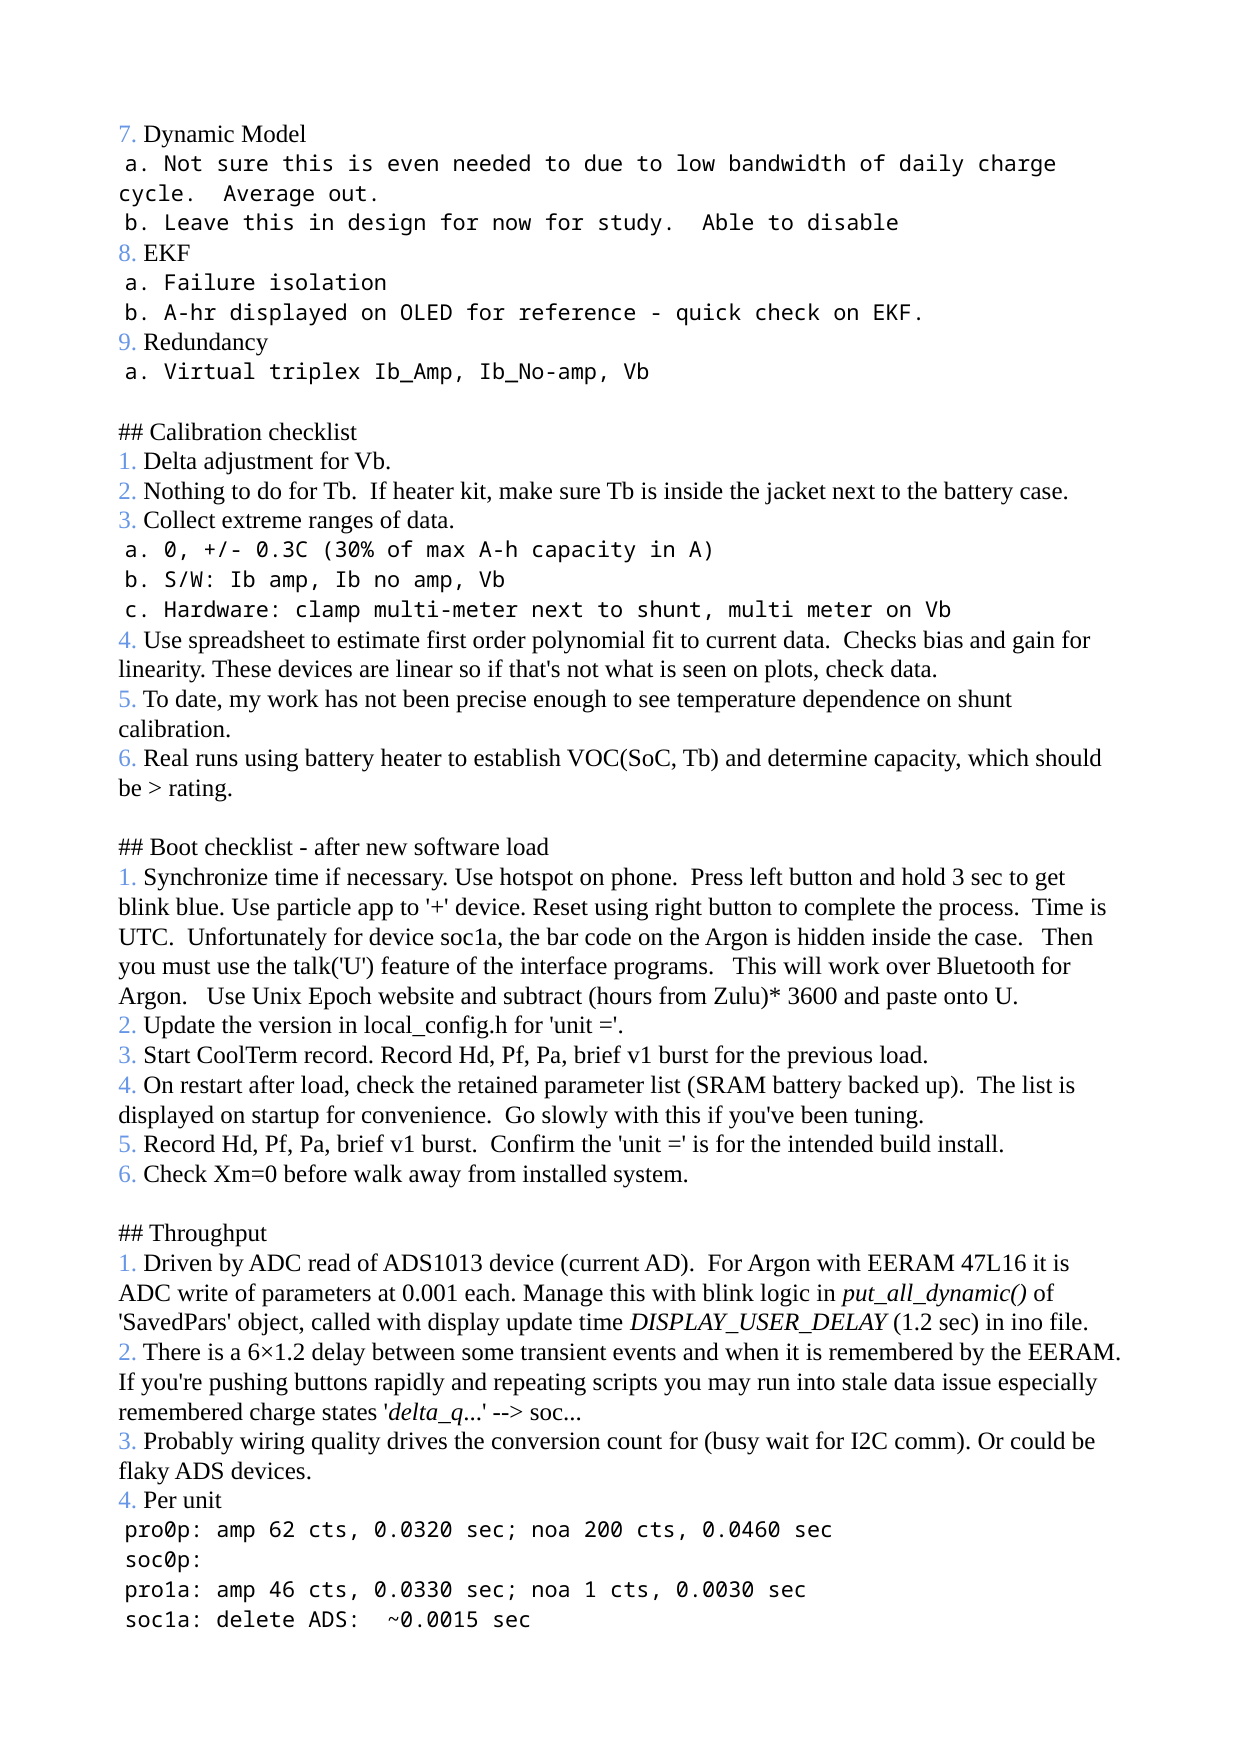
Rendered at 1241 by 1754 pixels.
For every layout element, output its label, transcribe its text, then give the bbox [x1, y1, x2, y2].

text c. Hardware: clamp multi-meter next to shunt, multi meter on Vb [118, 594, 1122, 624]
text ## Throughput [118, 1217, 1122, 1247]
text 8. EKF [118, 237, 1122, 267]
text a. Virtual triplex Ib_Amp, Ib_No-amp, Vb [118, 356, 1122, 386]
text 1. Driven by ADC read of ADS1013 device (current AD). For Argon with EERAM 47L16 it is ADC write of parameters at 0.001 each. Manage this with blink logic in put_all_dynamic() of 'SavedPars' object, called with display update time DISPLAY_USER_DELAY (1.2 sec) in ino file. [118, 1247, 1122, 1336]
text 7. Dynamic Model [118, 118, 1122, 148]
text 1. Synchronize time if necessary. Use hotspot on phone. Press left button and hold 3 sec to get blink blue. Use particle app to '+' device. Reset using right button to complete the process. Time is UTC. Unfortunately for device soc1a, the bar code on the Argon is hidden inside the case. Then you must use the talk('U') feature of the interface programs. This will work over Bluetooth for Argon. Use Unix Epoch website and subtract (hours from Zulu)* 3600 and paste onto U. [118, 861, 1122, 1010]
text ## Calibration checklist [118, 416, 1122, 445]
text pro1a: amp 46 cts, 0.0330 sec; noa 1 cts, 0.0030 sec [118, 1574, 1122, 1604]
text 3. Collect extreme ranges of data. [118, 505, 1122, 534]
text 5. Record Hd, Pf, Pa, brief v1 burst. Confirm the 'unit =' is for the intended build install. [118, 1128, 1122, 1158]
text 6. Check Xm=0 before walk away from installed system. [118, 1158, 1122, 1188]
text 6. Real runs using battery heater to establish VOC(SoC, Tb) and determine capacity, which should be > rating. [118, 742, 1122, 802]
text 4. Per unit [118, 1485, 1122, 1514]
text 4. On restart after load, check the retained parameter list (SRAM battery backed up). The list is displayed on startup for convenience. Go slowly with this if you've been tuning. [118, 1069, 1122, 1128]
text 3. Probably wiring quality drives the conversion count for (busy wait for I2C comm). Or could be flaky ADS devices. [118, 1425, 1122, 1485]
text a. Not sure this is even needed to due to low bandwidth of daily charge cycle. Average out. [118, 148, 1122, 207]
text soc0p: [118, 1544, 1122, 1574]
text 4. Use spreadsheet to estimate first order polynomial fit to current data. Checks bias and gain for linearity. These devices are linear so if that's not what is seen on plots, check data. [118, 624, 1122, 683]
text b. A-hr displayed on OLED for reference - quick check on EKF. [118, 297, 1122, 326]
text a. 0, +/- 0.3C (30% of max A-h capacity in A) [118, 534, 1122, 564]
text a. Failure isolation [118, 267, 1122, 297]
text pro0p: amp 62 cts, 0.0320 sec; noa 200 cts, 0.0460 sec [118, 1514, 1122, 1544]
text soc1a: delete ADS: ~0.0015 sec [118, 1604, 1122, 1633]
text b. Leave this in design for now for study. Able to disable [118, 207, 1122, 237]
text b. S/W: Ib amp, Ib no amp, Vb [118, 564, 1122, 594]
text 3. Start CoolTerm record. Record Hd, Pf, Pa, brief v1 burst for the previous load. [118, 1039, 1122, 1069]
text 5. To date, my work has not been precise enough to see temperature dependence on shunt calibration. [118, 683, 1122, 742]
text 2. There is a 6×1.2 delay between some transient events and when it is remembered by the EERAM. If you're pushing buttons rapidly and repeating scripts you may run into stale data issue especially remembered charge states 'delta_q...' --> soc... [118, 1336, 1122, 1425]
text 2. Update the version in local_config.h for 'unit ='. [118, 1010, 1122, 1039]
text ## Boot checklist - after new software load [118, 832, 1122, 861]
text 9. Redundancy [118, 326, 1122, 356]
text 2. Nothing to do for Tb. If heater kit, make sure Tb is inside the jacket next to the battery case. [118, 475, 1122, 505]
text 1. Delta adjustment for Vb. [118, 445, 1122, 475]
